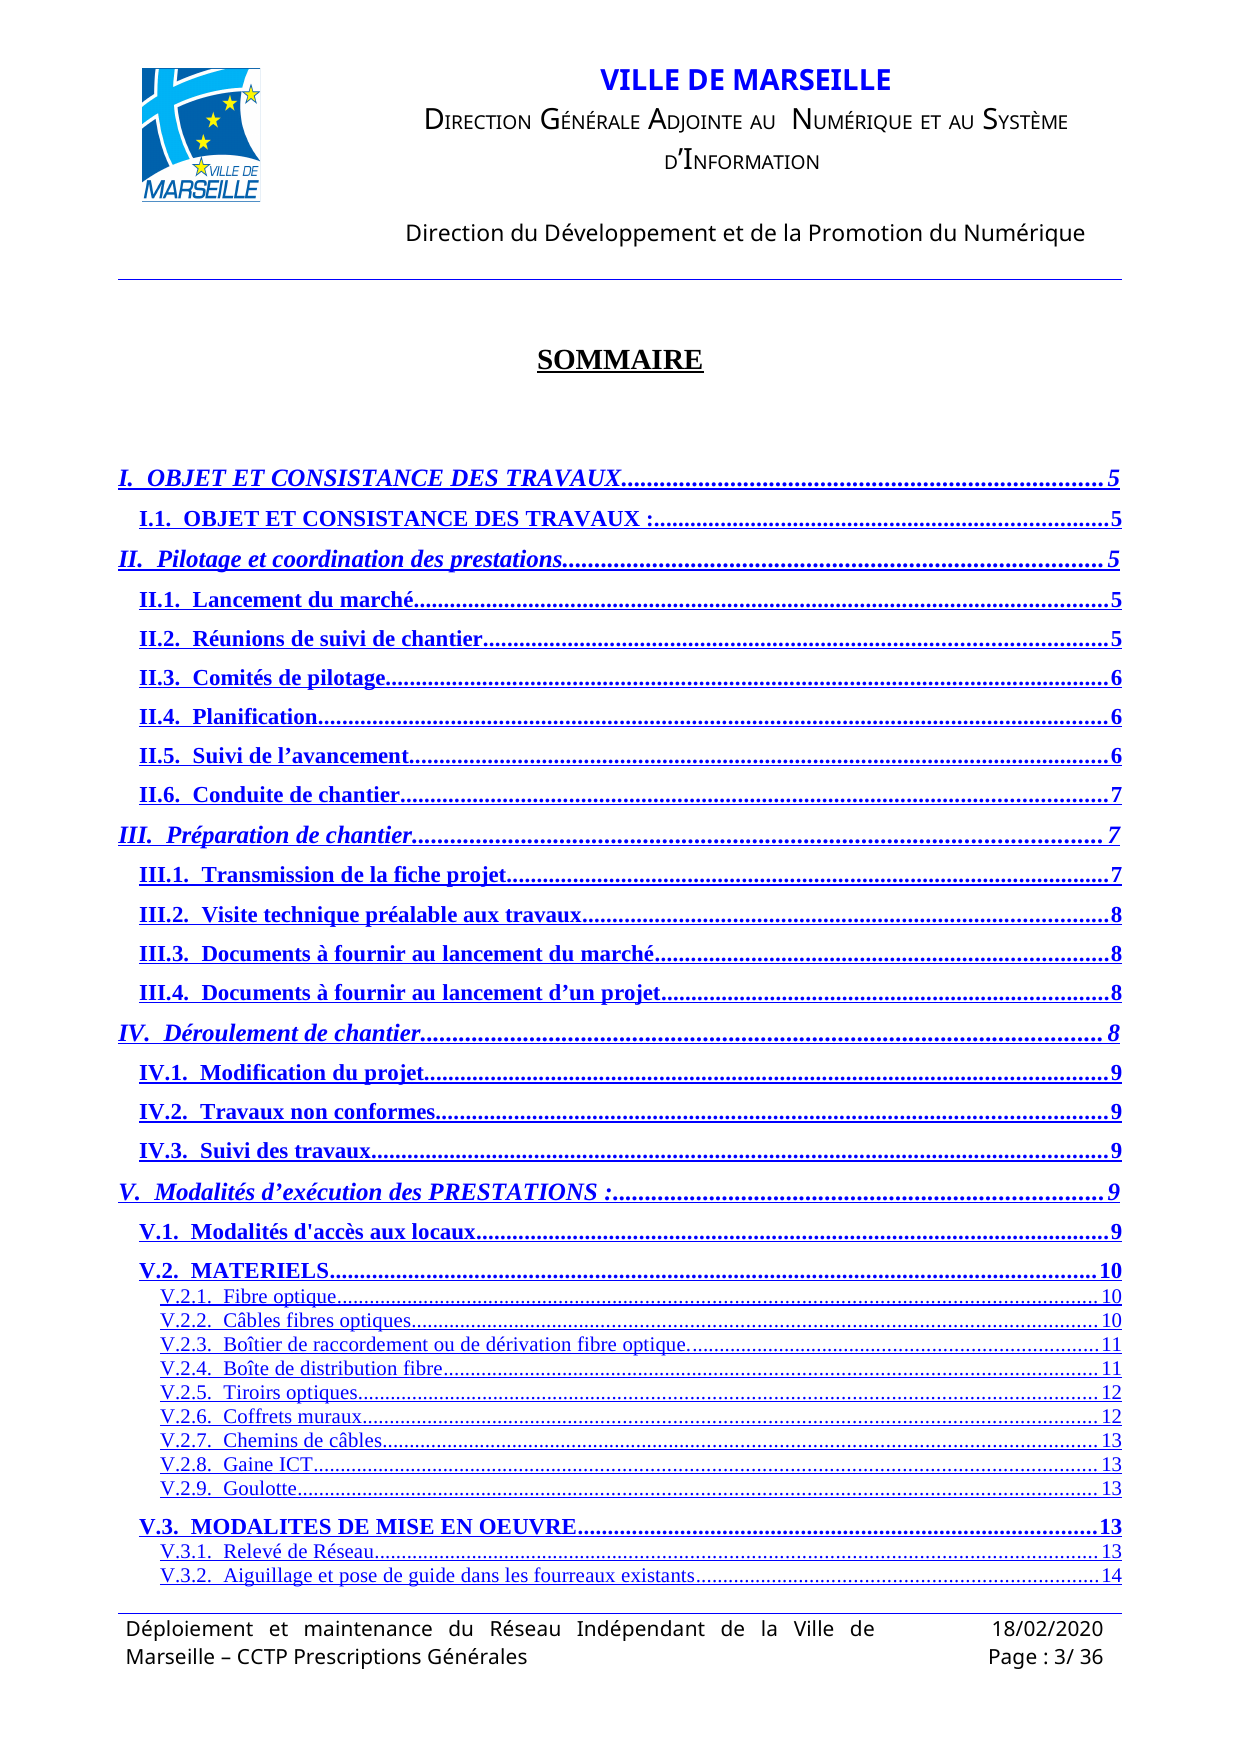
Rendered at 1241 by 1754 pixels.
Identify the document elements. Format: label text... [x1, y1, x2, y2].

text V.1. Modalités d'accès aux locaux 9 [139, 1218, 1122, 1241]
text IV.3. Suivi des travaux 9 [139, 1137, 1122, 1160]
text V.3.2. Aiguillage et pose de guide dans les fourreaux existants 14 [160, 1563, 1122, 1584]
text IV.1. Modification du projet 9 [139, 1059, 1122, 1082]
text V.3.1. Relevé de Réseau 13 [160, 1539, 1122, 1560]
text V.2.3. Boîtier de raccordement ou de dérivation fibre optique. 11 [160, 1332, 1122, 1353]
picture [142, 68, 261, 202]
text V.2.9. Goulotte 13 [160, 1476, 1122, 1497]
text III. Préparation de chantier 7 [118, 820, 1122, 849]
text III.4. Documents à fournir au lancement d’un projet 8 [139, 978, 1122, 1002]
text II.1. Lancement du marché 5 [139, 585, 1122, 609]
text III.1. Transmission de la fiche projet 7 [139, 861, 1122, 884]
text V.2.4. Boîte de distribution fibre 11 [160, 1356, 1122, 1377]
text II. Pilotage et coordination des prestations 5 [118, 544, 1122, 573]
text III.2. Visite technique préalable aux travaux 8 [139, 900, 1122, 924]
text I. OBJET ET CONSISTANCE DES TRAVAUX 5 [118, 463, 1122, 492]
text II.5. Suivi de l’avancement 6 [139, 742, 1122, 765]
text V.2.5. Tiroirs optiques 12 [160, 1380, 1122, 1401]
text V.2.8. Gaine ICT 13 [160, 1452, 1122, 1473]
text II.3. Comités de pilotage 6 [139, 663, 1122, 687]
text V.2.1. Fibre optique 10 [160, 1283, 1122, 1304]
text II.6. Conduite de chantier 7 [139, 781, 1122, 804]
text I.1. OBJET ET CONSISTANCE DES TRAVAUX : 5 [139, 505, 1122, 528]
text V.2.2. Câbles fibres optiques 10 [160, 1308, 1122, 1329]
text V.2.6. Coffrets muraux 12 [160, 1404, 1122, 1425]
text Sommaire [118, 342, 1122, 376]
text V.2.7. Chemins de câbles 13 [160, 1428, 1122, 1449]
text II.2. Réunions de suivi de chantier 5 [139, 624, 1122, 648]
text IV. Déroulement de chantier 8 [118, 1018, 1122, 1047]
text IV.2. Travaux non conformes 9 [139, 1098, 1122, 1121]
text III.3. Documents à fournir au lancement du marché 8 [139, 939, 1122, 963]
text V.3. MODALITES DE MISE EN OEUVRE 13 [139, 1513, 1122, 1536]
text II.4. Planification 6 [139, 703, 1122, 726]
text V. Modalités d’exécution des PRESTATIONS : 9 [118, 1176, 1122, 1205]
picture [142, 68, 158, 105]
picture [174, 68, 224, 85]
text V.2. MATERIELS 10 [139, 1257, 1122, 1280]
